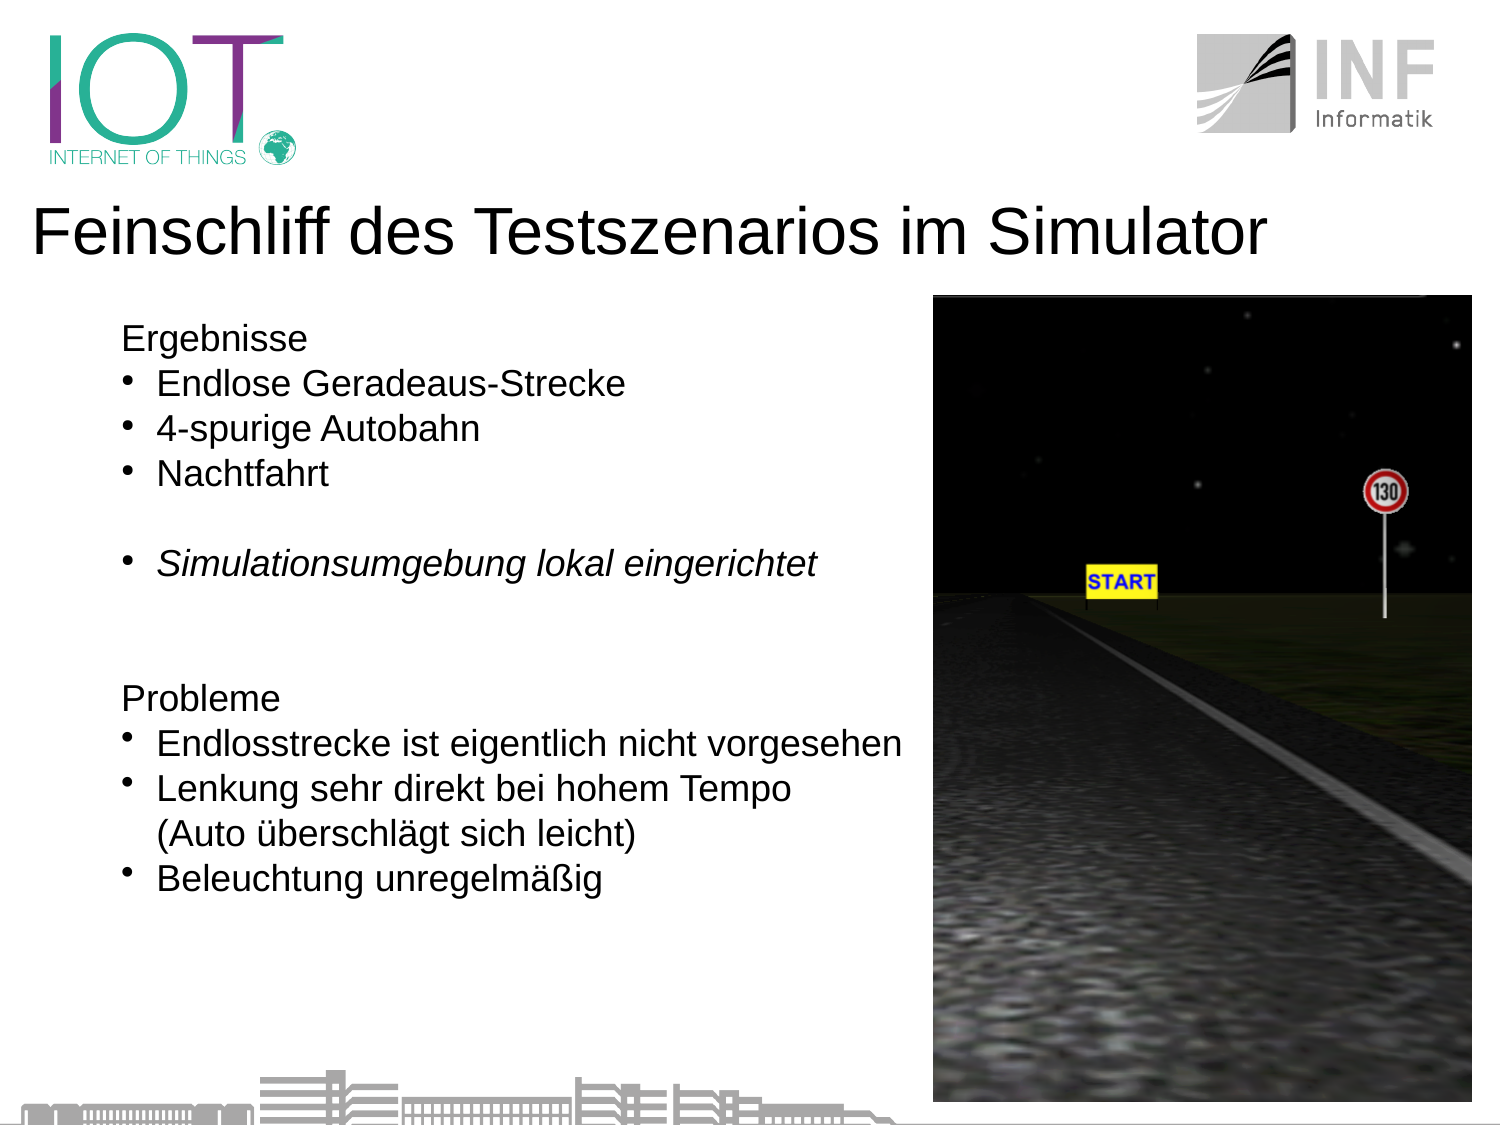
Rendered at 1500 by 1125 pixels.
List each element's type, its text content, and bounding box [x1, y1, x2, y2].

picture [1197, 34, 1434, 133]
picture [50, 33, 296, 165]
picture [0, 295, 1500, 1125]
text_box Feinschliff des Testszenarios im Simulator [16, 180, 1464, 284]
text_box Ergebnisse Endlose Geradeaus-Strecke 4-spurige Autobahn Nachtfahrt Simulationsumgebung lokal eingerichtet Probleme Endlosstrecke ist eigentlich nicht vorgesehen Lenkung sehr direkt bei hohem Tempo (Auto überschlägt sich leicht) Beleuchtung unregelmäßig [106, 307, 933, 700]
